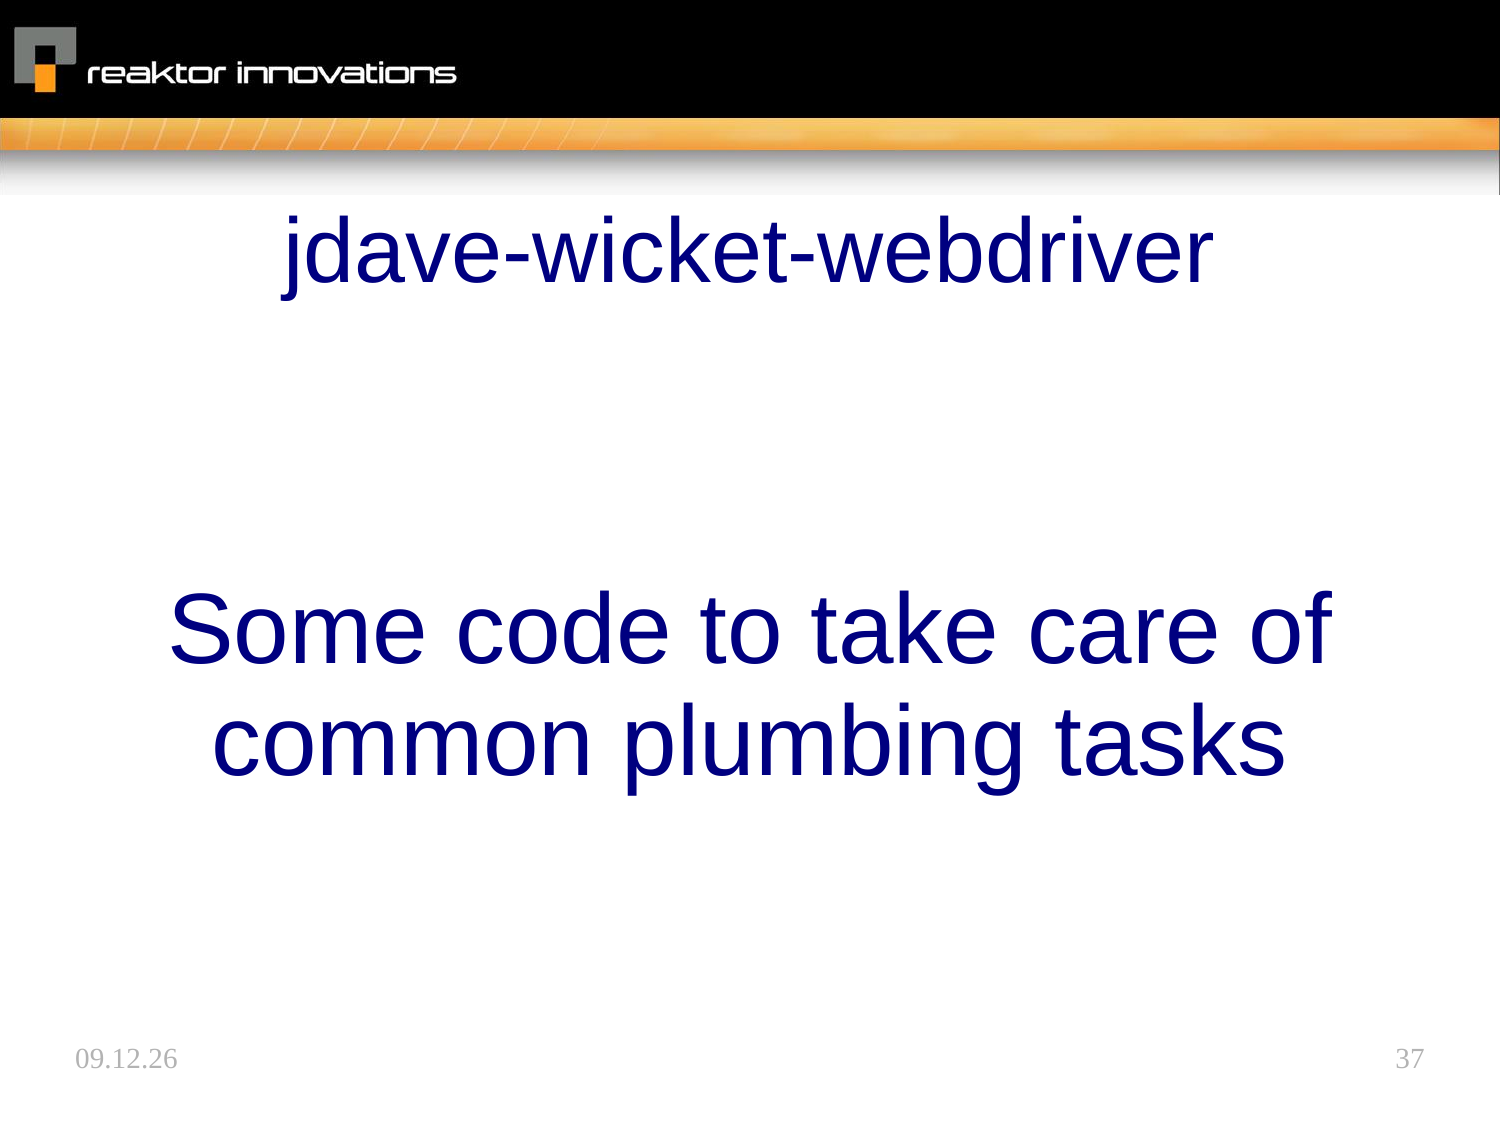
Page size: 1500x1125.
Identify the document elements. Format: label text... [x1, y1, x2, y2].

title jdave-wicket-webdriver [75, 164, 1425, 338]
subtitle Some code to take care of common plumbing tasks [75, 371, 1425, 999]
picture [0, 0, 1500, 195]
